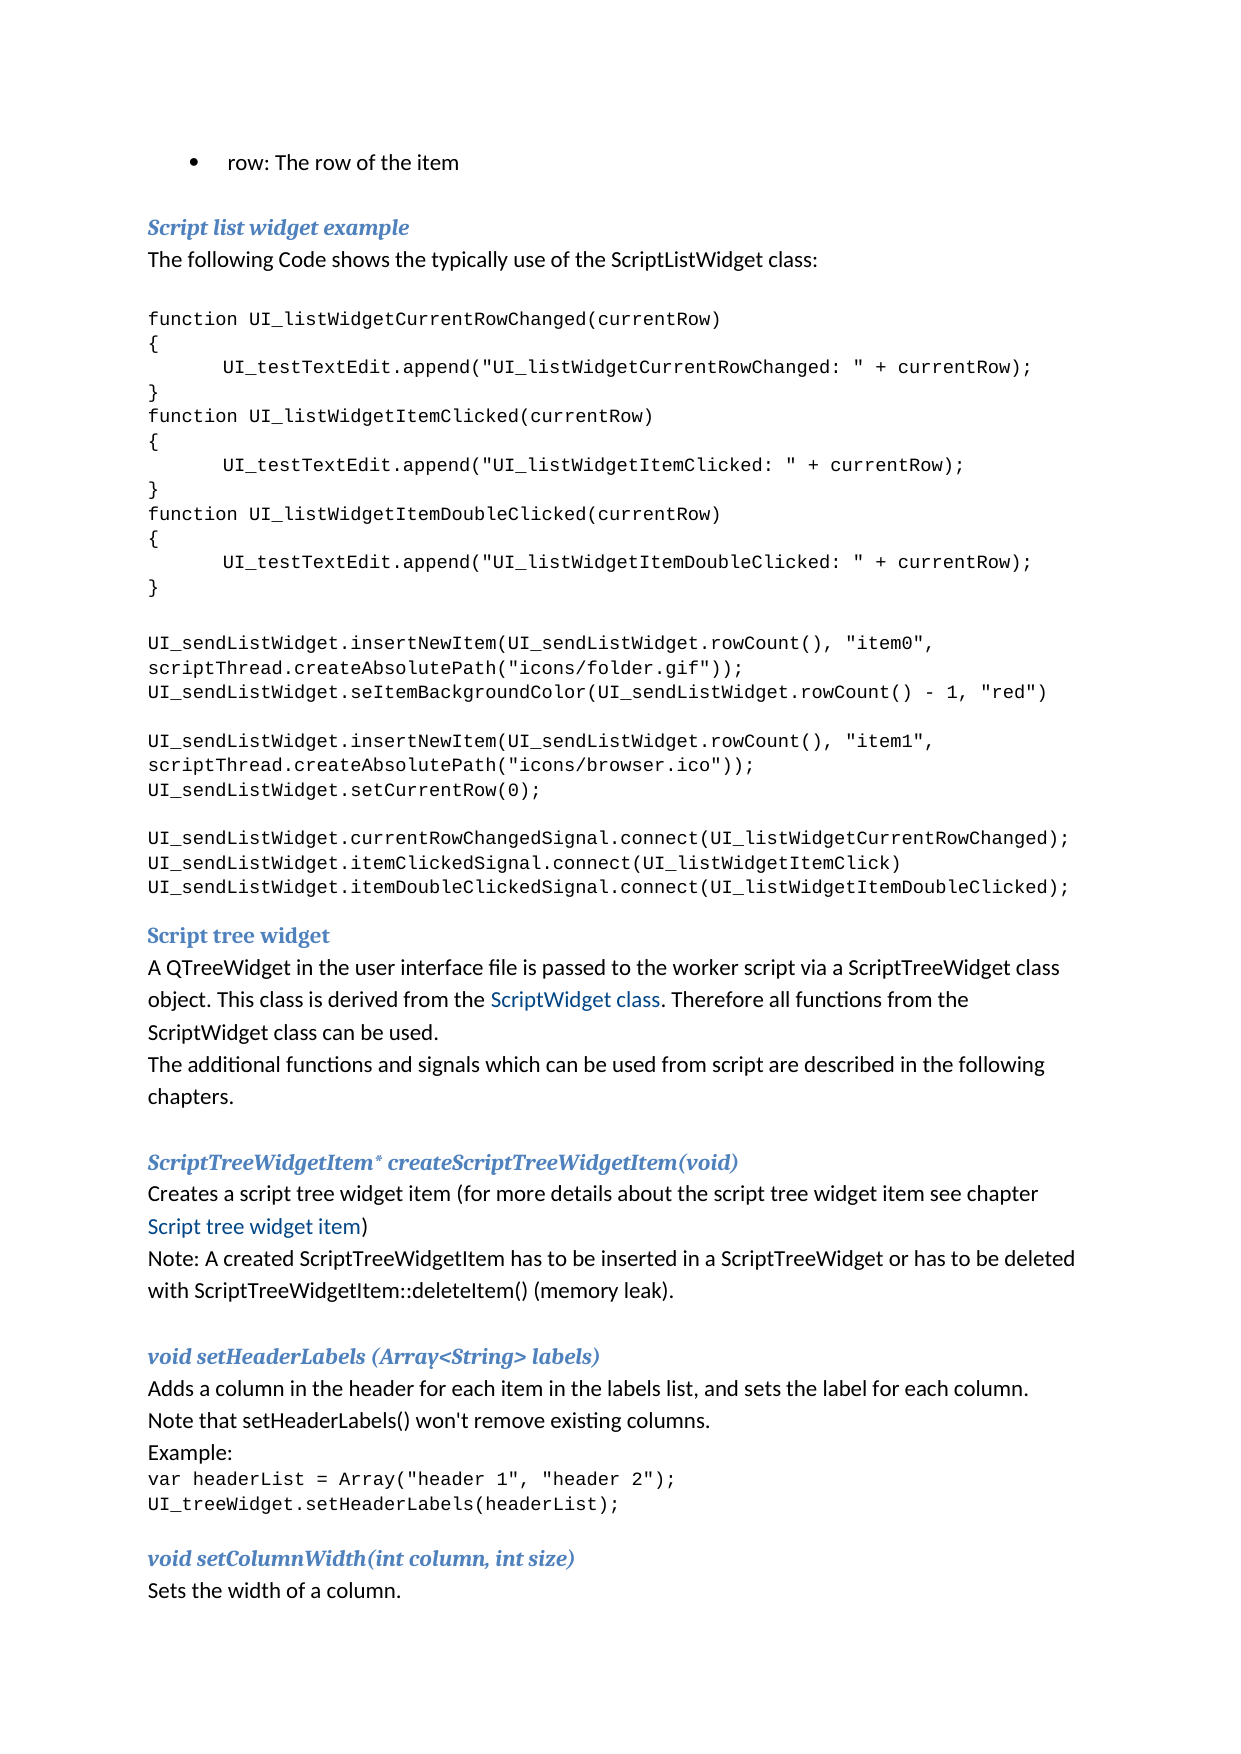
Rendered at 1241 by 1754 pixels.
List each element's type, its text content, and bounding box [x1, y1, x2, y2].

text UI_treeWidget.setHeaderLabels(headerList); [148, 1494, 1093, 1516]
text Creates a script tree widget item (for more details about the script tree widget item see chapter Script tree widget item) [148, 1179, 1093, 1240]
text UI_sendListWidget.seItemBackgroundColor(UI_sendListWidget.rowCount() - 1, "red") [148, 683, 1093, 704]
text The additional functions and signals which can be used from script are described in the following chapters. [148, 1050, 1093, 1110]
text UI_sendListWidget.itemClickedSignal.connect(UI_listWidgetItemClick) [148, 853, 1093, 875]
text var headerList = Array("header 1", "header 2"); [148, 1470, 1093, 1491]
text UI_testTextEdit.append("UI_listWidgetItemClicked: " + currentRow); [148, 456, 1093, 477]
subtitle void setColumnWidth(int column, int size) [148, 1546, 1093, 1573]
text } [148, 383, 1093, 404]
subtitle Script list widget example [148, 215, 1093, 241]
text A QTreeWidget in the user interface file is passed to the worker script via a ScriptTreeWidget class object. This class is derived from the ScriptWidget class. Therefore all functions from the ScriptWidget class can be used. [148, 953, 1093, 1046]
text UI_sendListWidget.itemDoubleClickedSignal.connect(UI_listWidgetItemDoubleClicked); [148, 878, 1093, 899]
text { [148, 431, 1093, 453]
text UI_sendListWidget.insertNewItem(UI_sendListWidget.rowCount(), "item0", scriptThread.createAbsolutePath("icons/folder.gif")); [148, 634, 1093, 680]
text Note: A created ScriptTreeWidgetItem has to be inserted in a ScriptTreeWidget or has to be deleted with ScriptTreeWidgetItem::deleteItem() (memory leak). [148, 1244, 1093, 1304]
text UI_testTextEdit.append("UI_listWidgetCurrentRowChanged: " + currentRow); [148, 358, 1093, 379]
text Note that setHeaderLabels() won't remove existing columns. [148, 1406, 1093, 1434]
text function UI_listWidgetCurrentRowChanged(currentRow) [148, 309, 1093, 331]
text function UI_listWidgetItemClicked(currentRow) [148, 407, 1093, 428]
text Example: [148, 1438, 1093, 1466]
subtitle ScriptTreeWidgetItem* createScriptTreeWidgetItem(void) [148, 1149, 1093, 1176]
list row: The row of the item [190, 148, 1093, 176]
text } [148, 578, 1093, 599]
text Adds a column in the header for each item in the labels list, and sets the label for each column. [148, 1374, 1093, 1402]
text UI_sendListWidget.insertNewItem(UI_sendListWidget.rowCount(), "item1", scriptThread.createAbsolutePath("icons/browser.ico")); [148, 732, 1093, 777]
text The following Code shows the typically use of the ScriptListWidget class: [148, 245, 1093, 273]
text function UI_listWidgetItemDoubleClicked(currentRow) [148, 504, 1093, 526]
subtitle void setHeaderLabels (Array<String> labels) [148, 1343, 1093, 1370]
text UI_testTextEdit.append("UI_listWidgetItemDoubleClicked: " + currentRow); [148, 553, 1093, 574]
text UI_sendListWidget.setCurrentRow(0); [148, 780, 1093, 802]
text { [148, 529, 1093, 550]
subtitle Script tree widget [148, 923, 1093, 949]
text Sets the width of a column. [148, 1576, 1093, 1604]
text UI_sendListWidget.currentRowChangedSignal.connect(UI_listWidgetCurrentRowChanged); [148, 805, 1093, 850]
text { [148, 334, 1093, 355]
text } [148, 480, 1093, 501]
